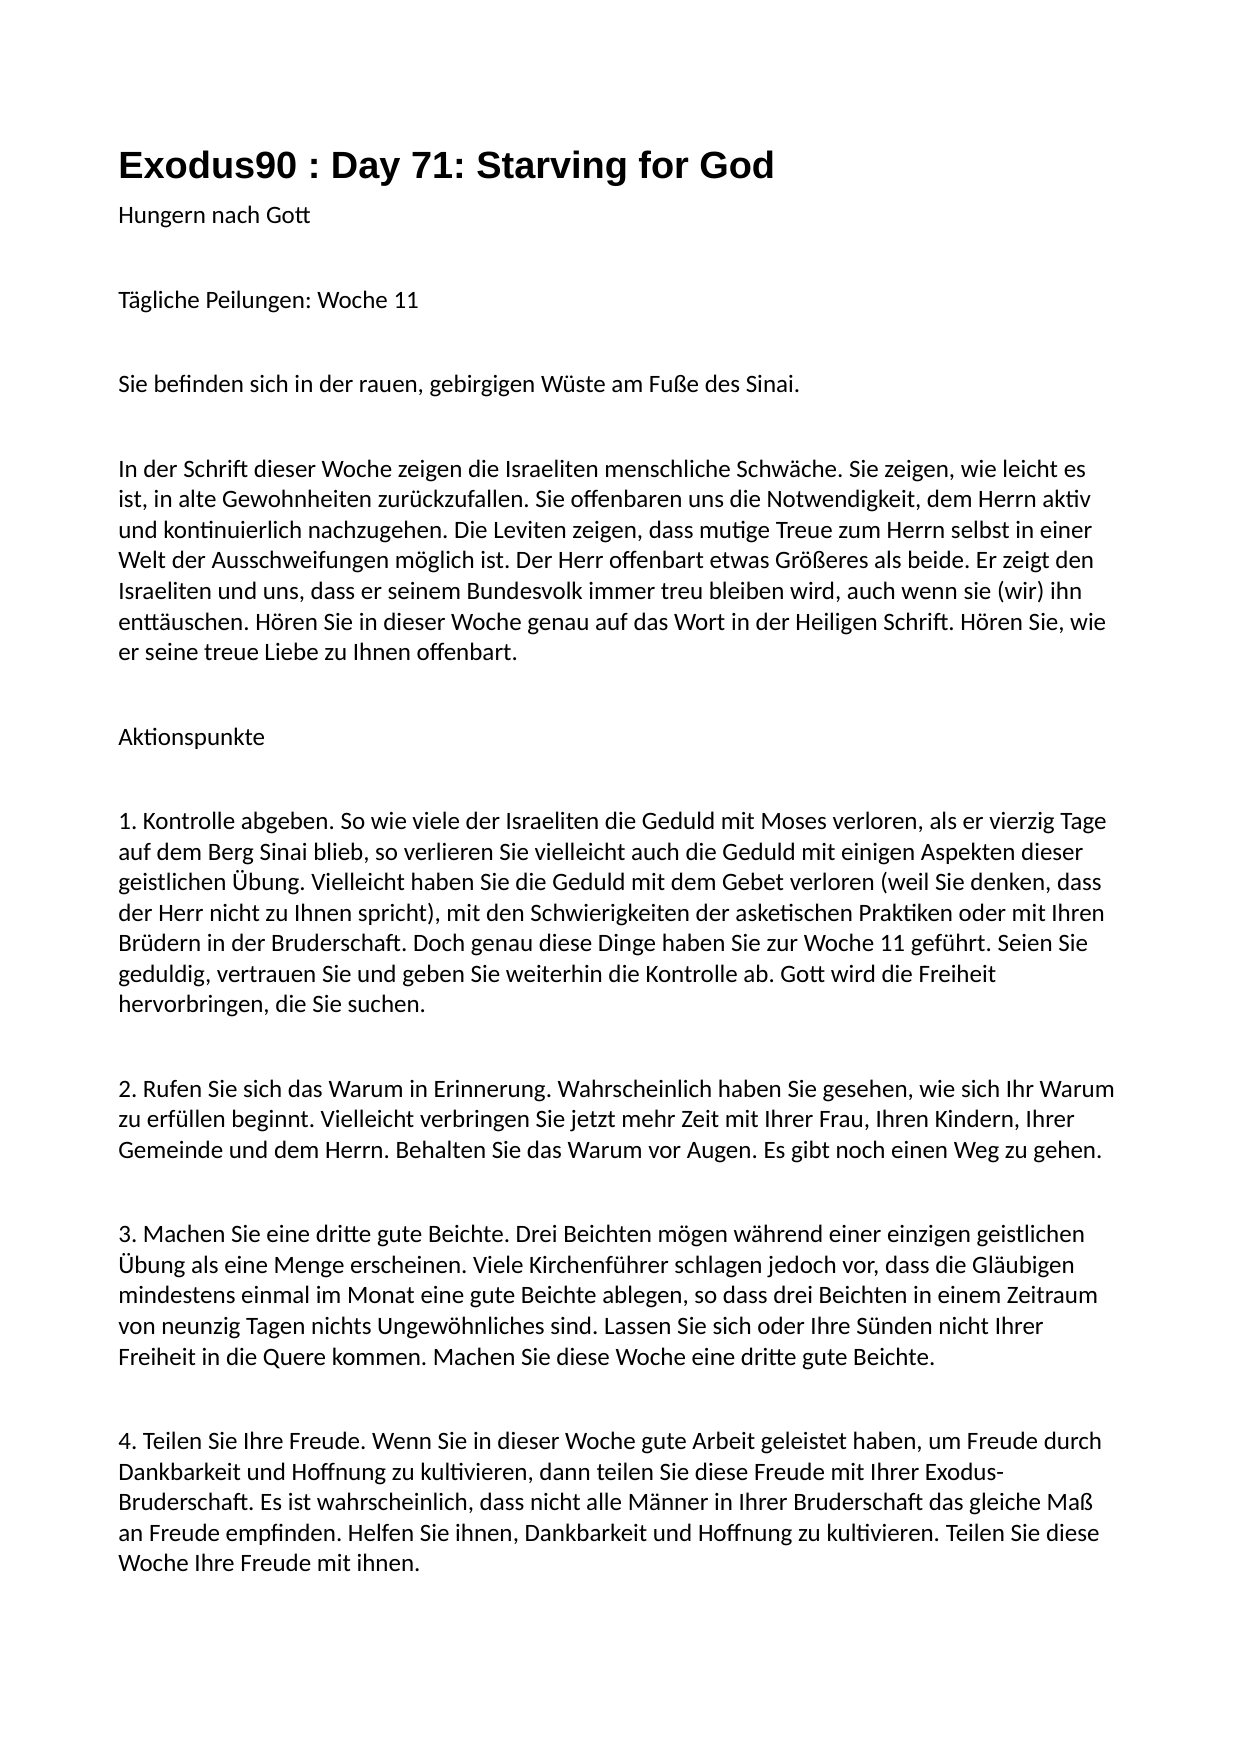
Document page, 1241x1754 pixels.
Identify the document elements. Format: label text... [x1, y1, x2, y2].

text Tägliche Peilungen: Woche 11 [118, 284, 1122, 314]
text 4. Teilen Sie Ihre Freude. Wenn Sie in dieser Woche gute Arbeit geleistet haben, um Freude durch Dankbarkeit und Hoffnung zu kultivieren, dann teilen Sie diese Freude mit Ihrer Exodus-Bruderschaft. Es ist wahrscheinlich, dass nicht alle Männer in Ihrer Bruderschaft das gleiche Maß an Freude empfinden. Helfen Sie ihnen, Dankbarkeit und Hoffnung zu kultivieren. Teilen Sie diese Woche Ihre Freude mit ihnen. [118, 1425, 1122, 1578]
text 2. Rufen Sie sich das Warum in Erinnerung. Wahrscheinlich haben Sie gesehen, wie sich Ihr Warum zu erfüllen beginnt. Vielleicht verbringen Sie jetzt mehr Zeit mit Ihrer Frau, Ihren Kindern, Ihrer Gemeinde und dem Herrn. Behalten Sie das Warum vor Augen. Es gibt noch einen Weg zu gehen. [118, 1073, 1122, 1164]
text Sie befinden sich in der rauen, gebirgigen Wüste am Fuße des Sinai. [118, 368, 1122, 399]
subtitle Exodus90 : Day 71: Starving for God [118, 143, 1122, 187]
text 1. Kontrolle abgeben. So wie viele der Israeliten die Geduld mit Moses verloren, als er vierzig Tage auf dem Berg Sinai blieb, so verlieren Sie vielleicht auch die Geduld mit einigen Aspekten dieser geistlichen Übung. Vielleicht haben Sie die Geduld mit dem Gebet verloren (weil Sie denken, dass der Herr nicht zu Ihnen spricht), mit den Schwierigkeiten der asketischen Praktiken oder mit Ihren Brüdern in der Bruderschaft. Doch genau diese Dinge haben Sie zur Woche 11 geführt. Seien Sie geduldig, vertrauen Sie und geben Sie weiterhin die Kontrolle ab. Gott wird die Freiheit hervorbringen, die Sie suchen. [118, 805, 1122, 1019]
text Aktionspunkte [118, 721, 1122, 751]
text In der Schrift dieser Woche zeigen die Israeliten menschliche Schwäche. Sie zeigen, wie leicht es ist, in alte Gewohnheiten zurückzufallen. Sie offenbaren uns die Notwendigkeit, dem Herrn aktiv und kontinuierlich nachzugehen. Die Leviten zeigen, dass mutige Treue zum Herrn selbst in einer Welt der Ausschweifungen möglich ist. Der Herr offenbart etwas Größeres als beide. Er zeigt den Israeliten und uns, dass er seinem Bundesvolk immer treu bleiben wird, auch wenn sie (wir) ihn enttäuschen. Hören Sie in dieser Woche genau auf das Wort in der Heiligen Schrift. Hören Sie, wie er seine treue Liebe zu Ihnen offenbart. [118, 453, 1122, 667]
text Hungern nach Gott [118, 199, 1122, 230]
text 3. Machen Sie eine dritte gute Beichte. Drei Beichten mögen während einer einzigen geistlichen Übung als eine Menge erscheinen. Viele Kirchenführer schlagen jedoch vor, dass die Gläubigen mindestens einmal im Monat eine gute Beichte ablegen, so dass drei Beichten in einem Zeitraum von neunzig Tagen nichts Ungewöhnliches sind. Lassen Sie sich oder Ihre Sünden nicht Ihrer Freiheit in die Quere kommen. Machen Sie diese Woche eine dritte gute Beichte. [118, 1219, 1122, 1371]
